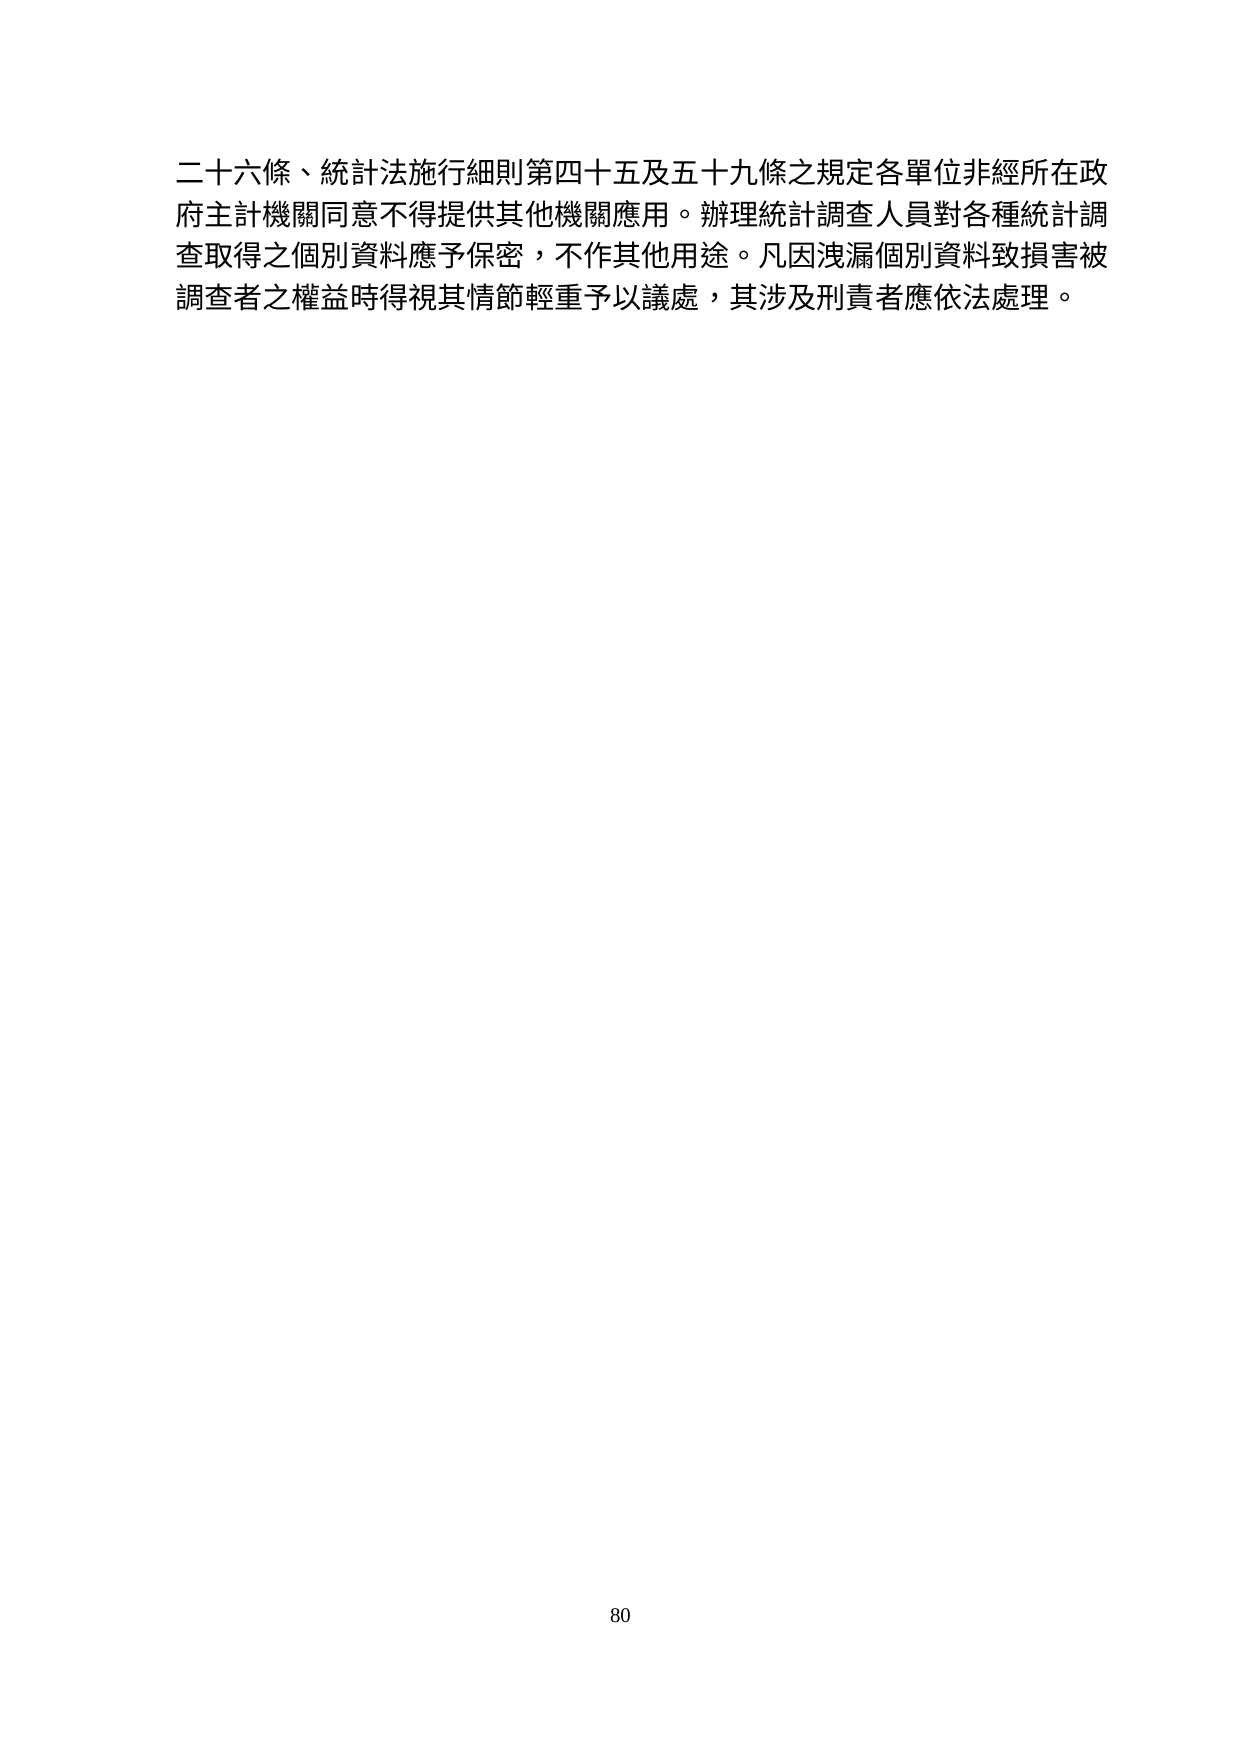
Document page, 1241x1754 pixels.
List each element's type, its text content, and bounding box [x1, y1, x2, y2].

text 二十六條、統計法施行細則第四十五及五十九條之規定各單位非經所在政府主計機關同意不得提供其他機關應用。辦理統計調查人員對各種統計調查取得之個別資料應予保密，不作其他用途。凡因洩漏個別資料致損害被調查者之權益時得視其情節輕重予以議處，其涉及刑責者應依法處理。 [175, 150, 1128, 317]
